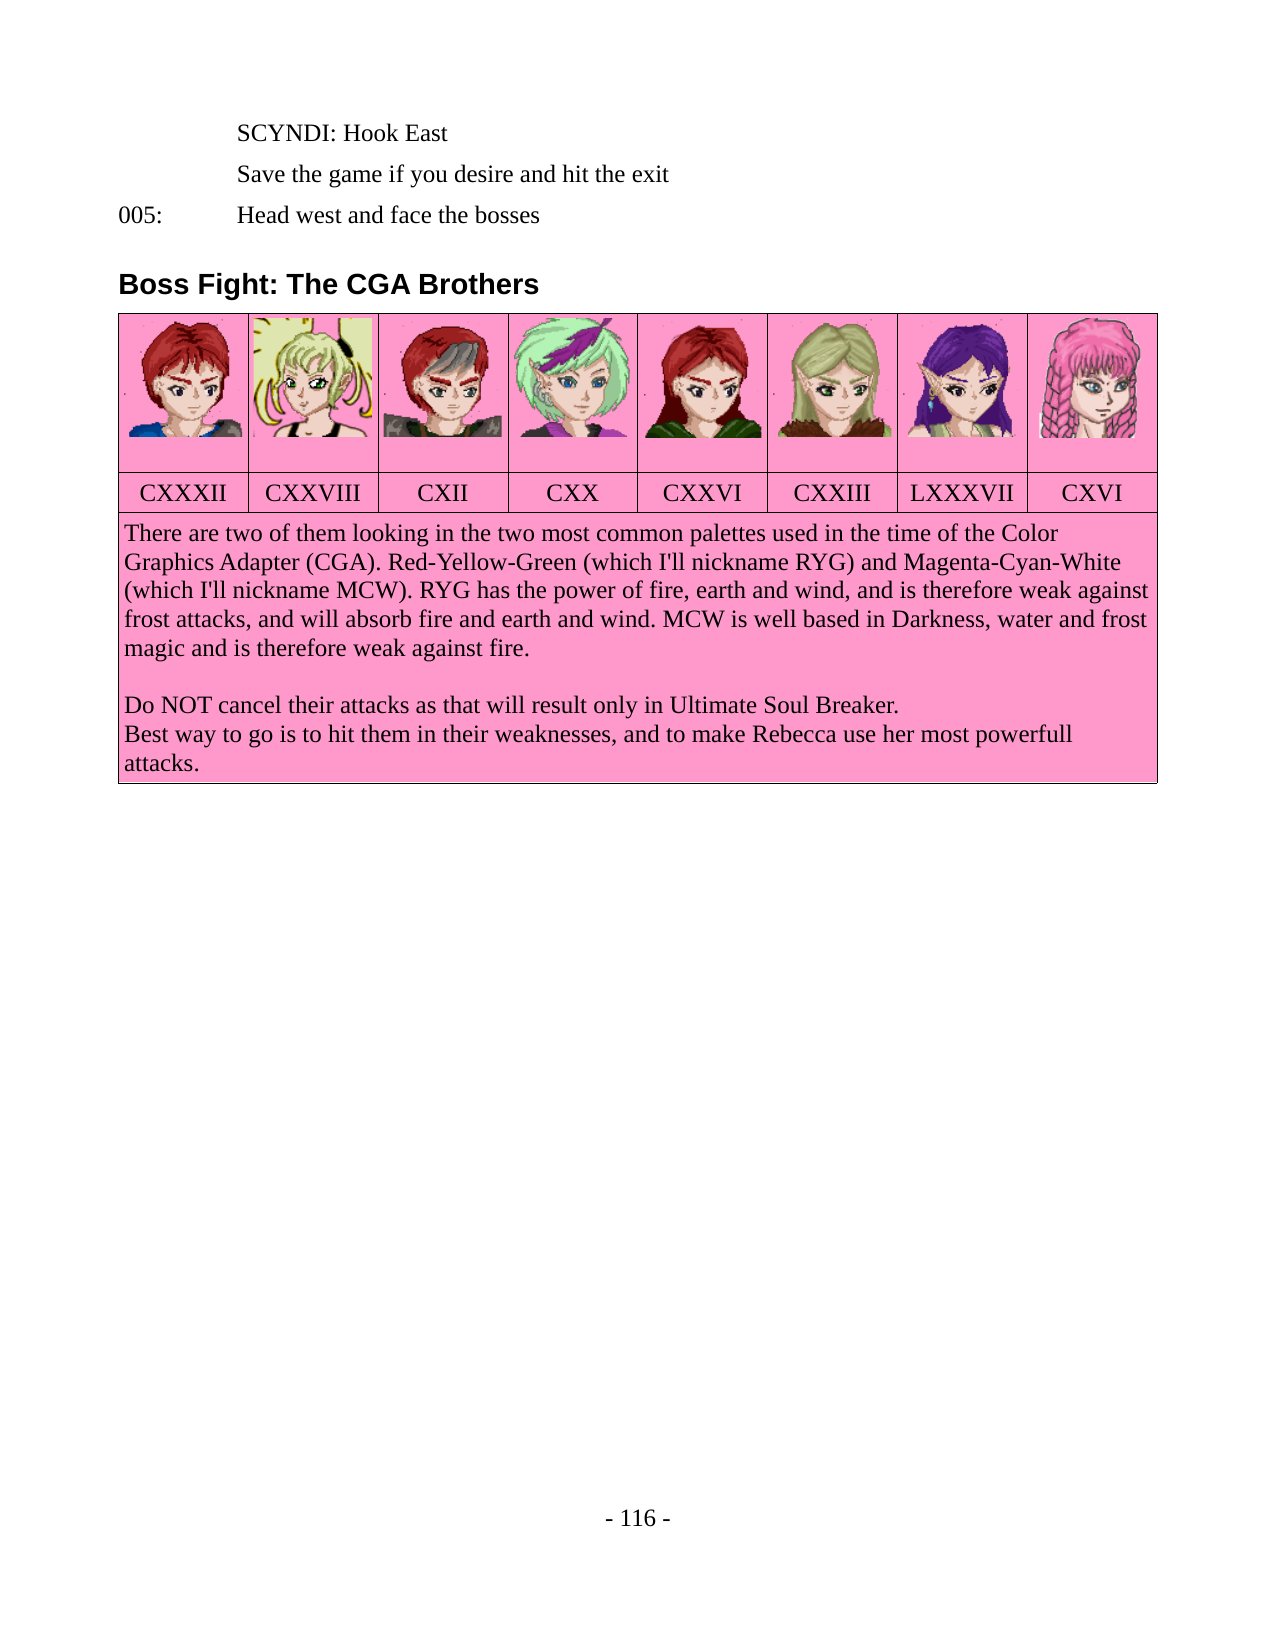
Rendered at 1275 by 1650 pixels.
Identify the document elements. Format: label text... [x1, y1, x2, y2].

table_header [1028, 314, 1157, 472]
table_header [638, 314, 767, 472]
picture [643, 318, 762, 438]
table_header [768, 314, 897, 472]
text 005: Head west and face the bosses [118, 201, 1157, 229]
picture [253, 318, 372, 437]
picture [1032, 318, 1152, 438]
subtitle Boss Fight: The CGA Brothers [118, 267, 1157, 300]
table_header [379, 314, 508, 472]
table_cell CXII [379, 473, 508, 512]
table_cell CXVI [1028, 473, 1157, 512]
picture [123, 318, 243, 437]
text SCYNDI: Hook East [118, 118, 1157, 147]
table_header [509, 314, 637, 472]
table_header [119, 314, 248, 472]
picture [902, 318, 1022, 437]
table_cell LXXXVII [898, 473, 1027, 512]
text Save the game if you desire and hit the exit [118, 159, 1157, 188]
table_cell CXX [509, 473, 637, 512]
table_cell There are two of them looking in the two most common palettes used in the time of the Color Graphics Adapter (CGA). Red-Yellow-Green (which I'll nickname RYG) and Magenta-Cyan-White (which I'll nickname MCW). RYG has the power of fire, earth and wind, and is therefore weak against frost attacks, and will absorb fire and earth and wind. MCW is well based in Darkness, water and frost magic and is therefore weak against fire. Do NOT cancel their attacks as that will result only in Ultimate Soul Breaker. Best way to go is to hit them in their weaknesses, and to make Rebecca use her most powerfull attacks. [119, 513, 1157, 782]
picture [513, 318, 632, 437]
table_cell CXXVIII [249, 473, 378, 512]
table_header [249, 314, 378, 472]
picture [772, 318, 892, 437]
table_cell CXXIII [768, 473, 897, 512]
table_header [898, 314, 1027, 472]
table_cell CXXXII [119, 473, 248, 512]
picture [383, 318, 502, 437]
table_cell CXXVI [638, 473, 767, 512]
